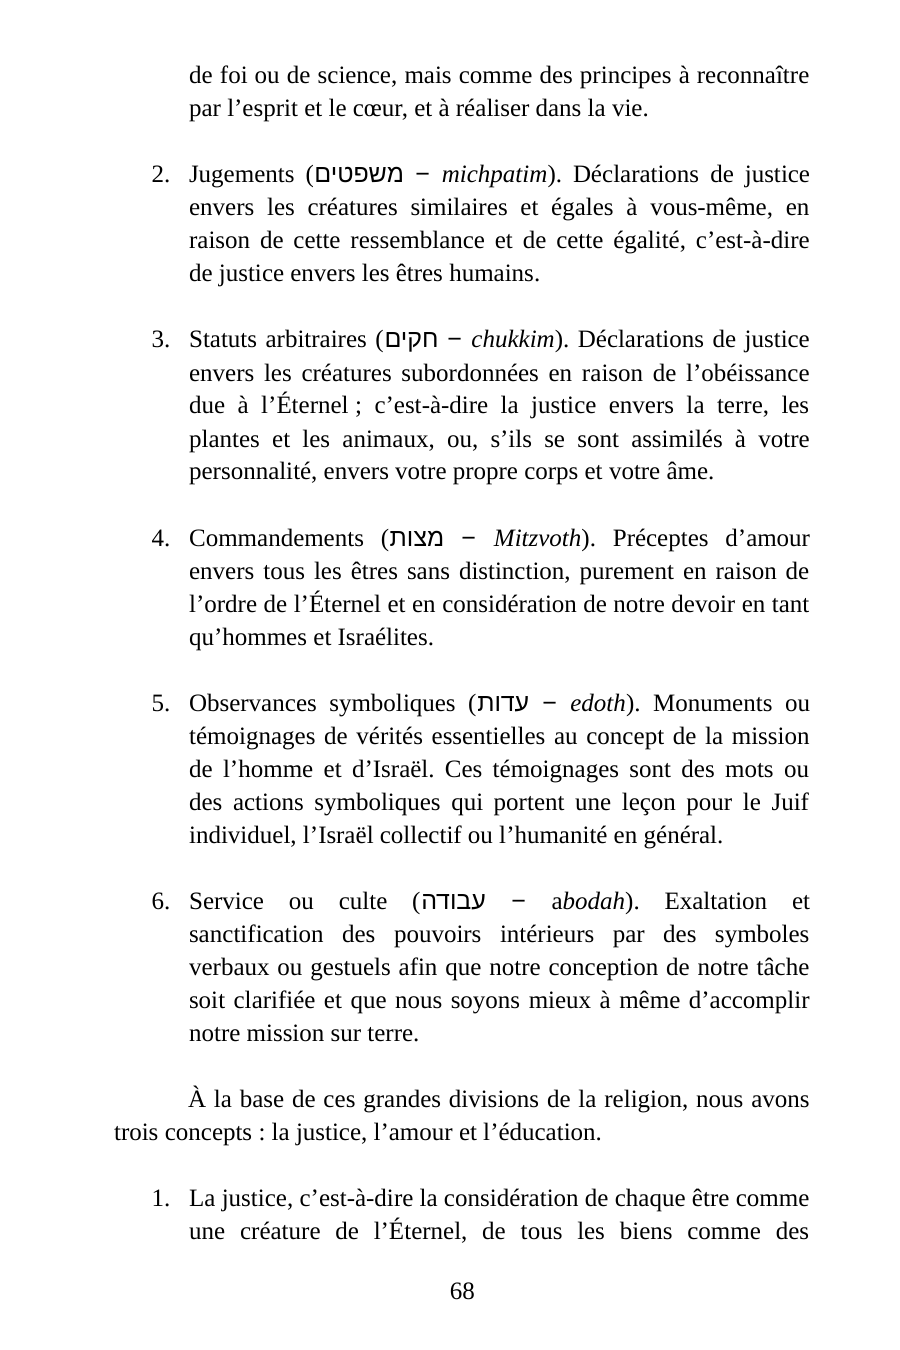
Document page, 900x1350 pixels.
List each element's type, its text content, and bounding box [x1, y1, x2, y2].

list de foi ou de science, mais comme des principes à reconnaître par l’esprit et le cœur, et à réaliser dans la vie. [151, 60, 810, 122]
list Statuts arbitraires (חקים − chukkim). Déclarations de justice envers les créatures subordonnées en raison de l’obéissance due à l’Éternel ; c’est-à-dire la justice envers la terre, les plantes et les animaux, ou, s’ils se sont assimilés à votre personnalité, envers votre propre corps et votre âme. [151, 324, 810, 485]
list Jugements (משפטים − michpatim). Déclarations de justice envers les créatures similaires et égales à vous-même, en raison de cette ressemblance et de cette égalité, c’est-à-dire de justice envers les êtres humains. [151, 159, 810, 287]
list Service ou culte (עבודה − abodah). Exaltation et sanctification des pouvoirs intérieurs par des symboles verbaux ou gestuels afin que notre conception de notre tâche soit clarifiée et que nous soyons mieux à même d’accomplir notre mission sur terre. [151, 886, 810, 1047]
list La justice, c’est-à-dire la considération de chaque être comme une créature de l’Éternel, de tous les biens comme des [151, 1183, 810, 1245]
text À la base de ces grandes divisions de la religion, nous avons trois concepts : la justice, l’amour et l’éducation. [114, 1084, 810, 1146]
list Observances symboliques (עדות − edoth). Monuments ou témoignages de vérités essentielles au concept de la mission de l’homme et d’Israël. Ces témoignages sont des mots ou des actions symboliques qui portent une leçon pour le Juif individuel, l’Israël collectif ou l’humanité en général. [151, 688, 810, 849]
list Commandements (מצות − Mitzvoth). Préceptes d’amour envers tous les êtres sans distinction, purement en raison de l’ordre de l’Éternel et en considération de notre devoir en tant qu’hommes et Israélites. [151, 523, 810, 651]
